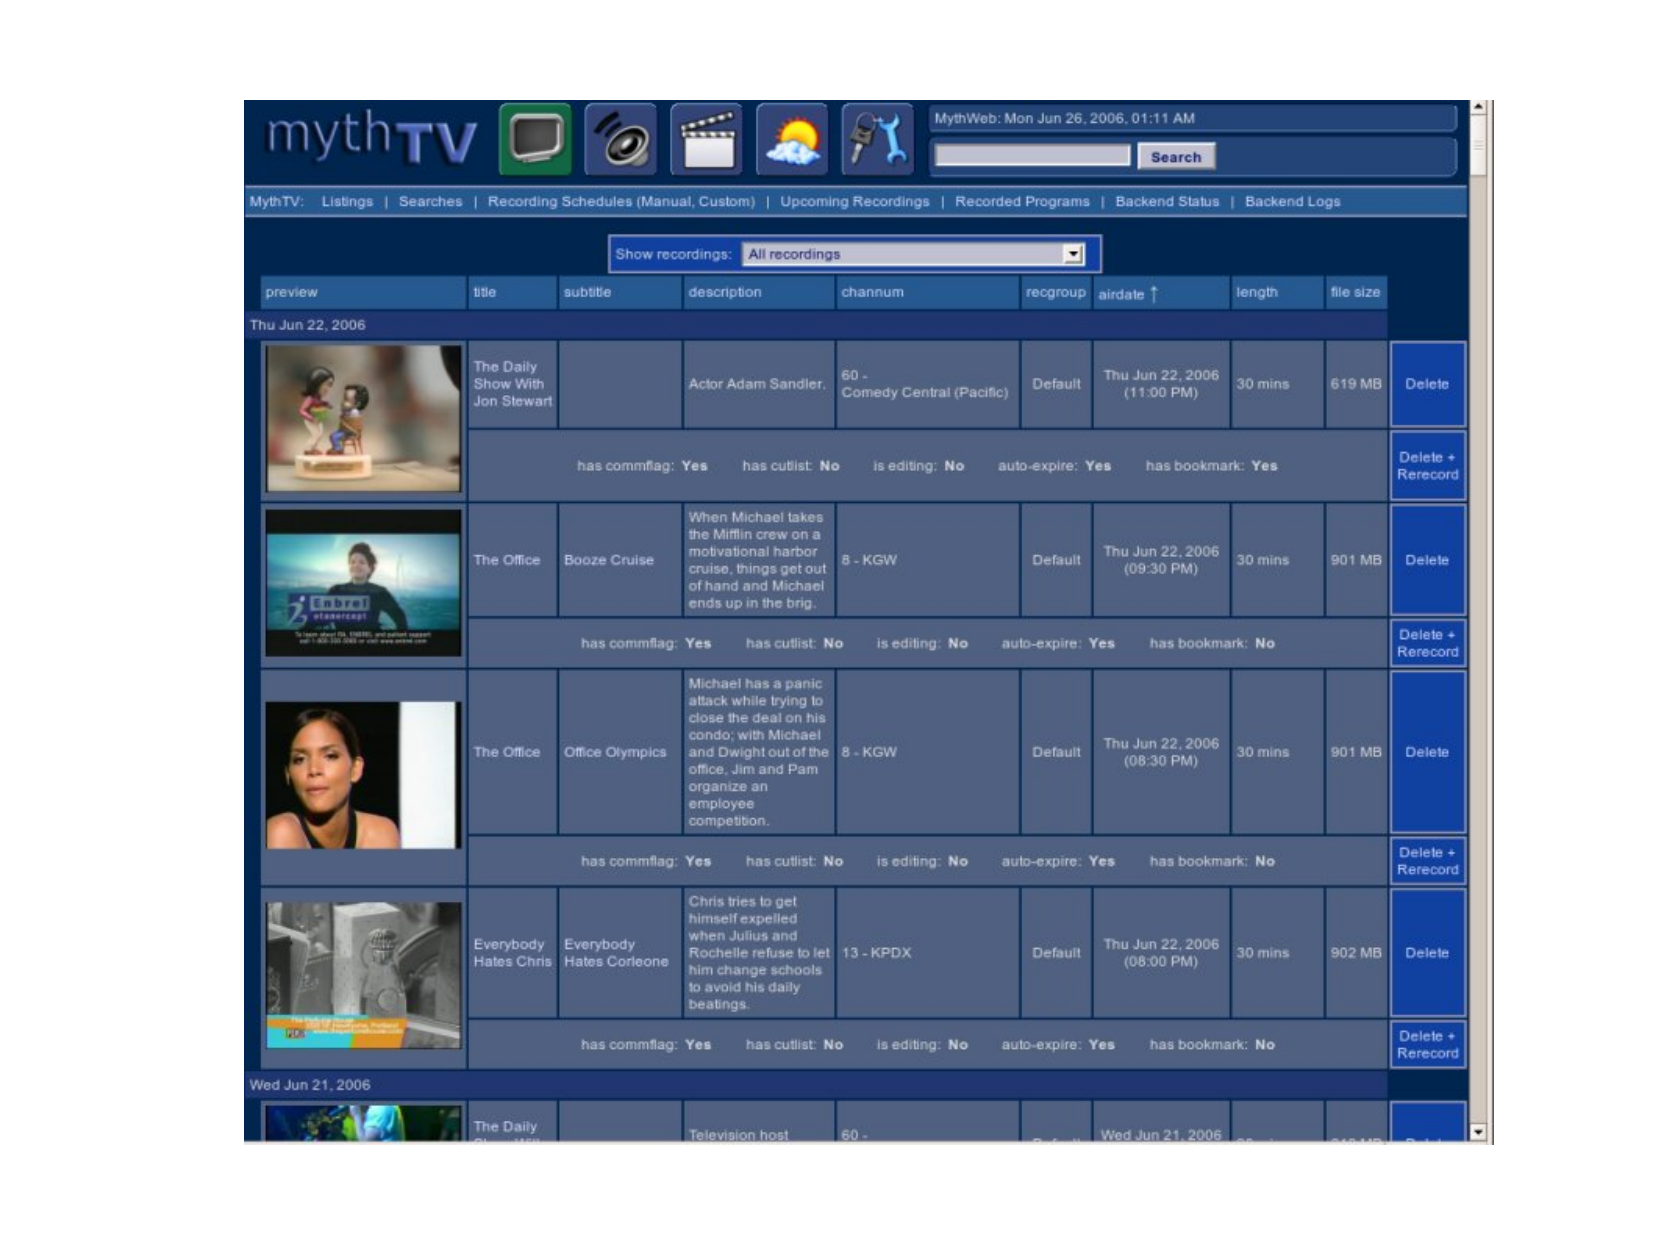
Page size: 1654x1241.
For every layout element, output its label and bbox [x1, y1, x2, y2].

picture [244, 100, 1494, 1145]
